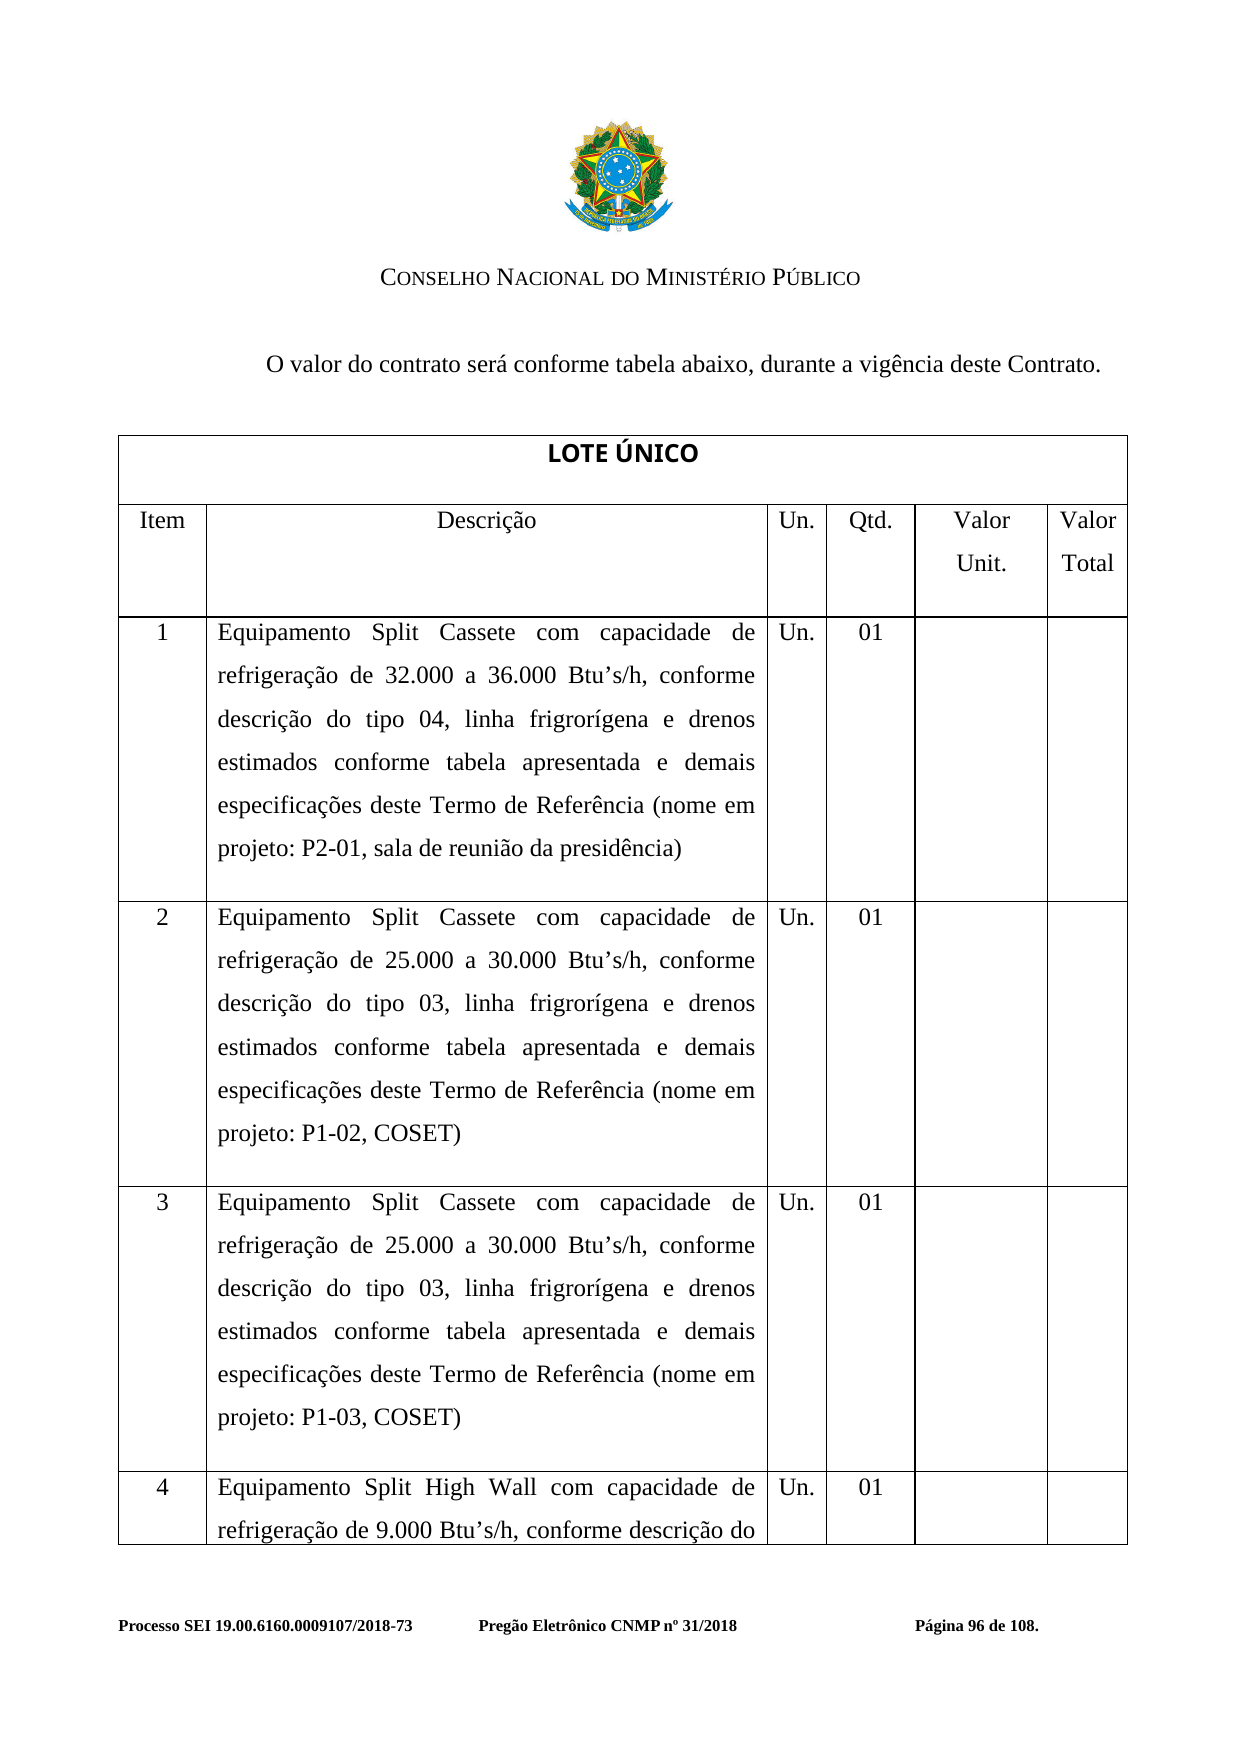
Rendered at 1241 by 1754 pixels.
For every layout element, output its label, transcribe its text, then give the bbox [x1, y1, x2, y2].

table_cell [916, 618, 1047, 901]
table_cell [916, 1187, 1047, 1471]
table_cell 01 [827, 618, 914, 901]
table_cell Equipamento Split High Wall com capacidade de refrigeração de 9.000 Btu’s/h, conforme descrição do [207, 1472, 767, 1543]
table_cell [916, 1472, 1047, 1543]
table_cell Valor Unit. [916, 505, 1047, 616]
table_cell Un. [768, 902, 826, 1186]
table_cell Un. [768, 1472, 826, 1543]
table_cell 01 [827, 1187, 914, 1471]
table_cell 2 [119, 902, 206, 1186]
table_cell 1 [119, 618, 206, 901]
text O valor do contrato será conforme tabela abaixo, durante a vigência deste Contrato. [118, 349, 1122, 378]
table_cell [1048, 1472, 1127, 1543]
table_cell 01 [827, 1472, 914, 1543]
table_cell [1048, 1187, 1127, 1471]
table_cell Qtd. [827, 505, 914, 616]
table_cell Un. [768, 1187, 826, 1471]
table_cell 3 [119, 1187, 206, 1471]
table_cell [1048, 902, 1127, 1186]
table_cell Valor Total [1048, 505, 1127, 616]
table_cell Equipamento Split Cassete com capacidade de refrigeração de 25.000 a 30.000 Btu’s/h, conforme descrição do tipo 03, linha frigrorígena e drenos estimados conforme tabela apresentada e demais especificações deste Termo de Referência (nome em projeto: P1-02, COSET) [207, 902, 767, 1186]
table_cell 01 [827, 902, 914, 1186]
table_cell Un. [768, 505, 826, 616]
table_cell Equipamento Split Cassete com capacidade de refrigeração de 25.000 a 30.000 Btu’s/h, conforme descrição do tipo 03, linha frigrorígena e drenos estimados conforme tabela apresentada e demais especificações deste Termo de Referência (nome em projeto: P1-03, COSET) [207, 1187, 767, 1471]
table_cell Equipamento Split Cassete com capacidade de refrigeração de 32.000 a 36.000 Btu’s/h, conforme descrição do tipo 04, linha frigrorígena e drenos estimados conforme tabela apresentada e demais especificações deste Termo de Referência (nome em projeto: P2-01, sala de reunião da presidência) [207, 618, 767, 901]
table_cell [1048, 618, 1127, 901]
table_header LOTE ÚNICO [119, 436, 1127, 504]
table_cell [916, 902, 1047, 1186]
table_cell Un. [768, 618, 826, 901]
table_cell Descrição [207, 505, 767, 616]
table_cell 4 [119, 1472, 206, 1543]
table_cell Item [119, 505, 206, 616]
